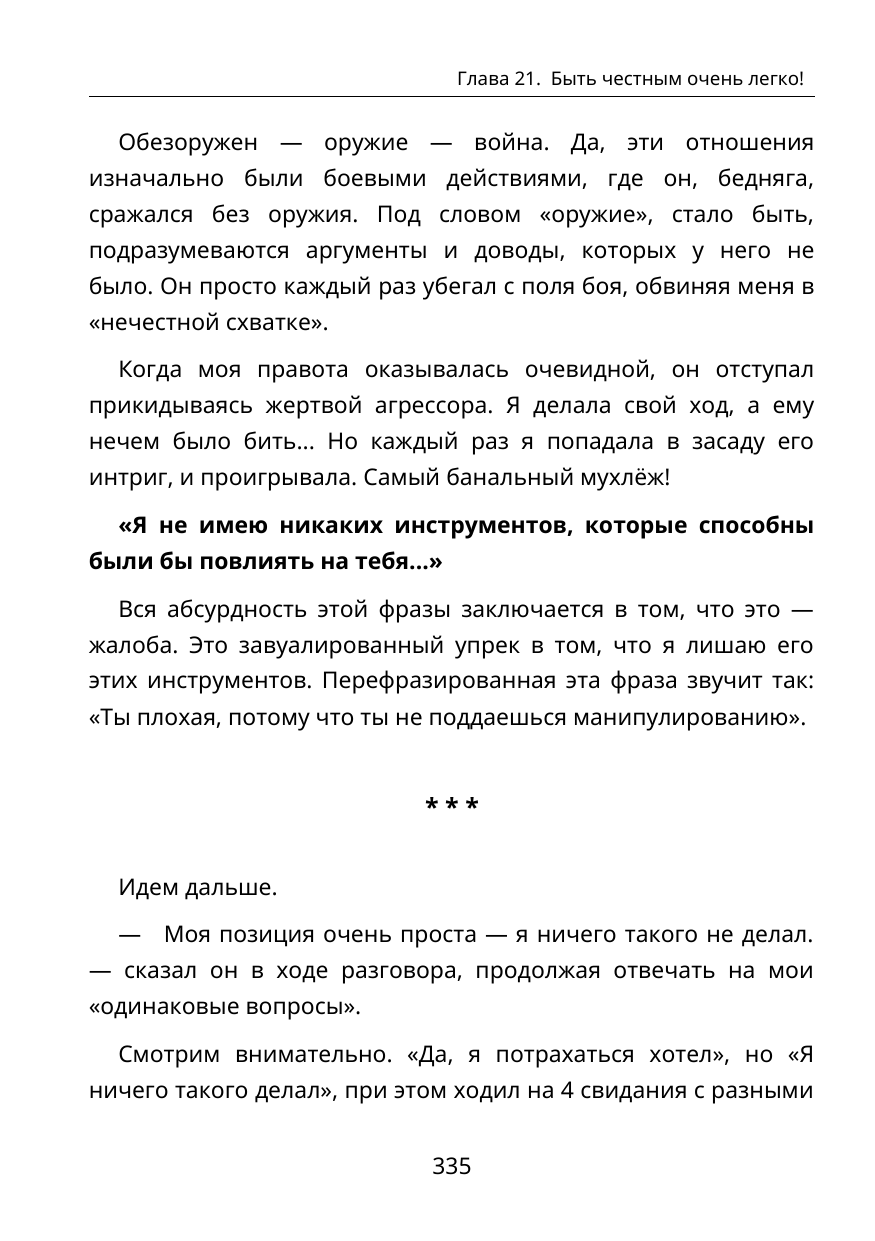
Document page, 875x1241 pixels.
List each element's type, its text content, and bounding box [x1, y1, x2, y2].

subtitle * * * [88, 790, 815, 824]
text Смотрим внимательно. «Да, я потрахаться хотел», но «Я ничего такого делал», при этом ходил на 4 свидания с разными [88, 1038, 815, 1105]
text Обезоружен — оружие — война. Да, эти отношения изначально были боевыми действиями, где он, бедняга, сражался без оружия. Под словом «оружие», стало быть, подразумеваются аргументы и доводы, которых у него не было. Он просто каждый раз убегал с поля боя, обвиняя меня в «нечестной схватке». [88, 126, 815, 337]
text Идем дальше. [88, 871, 815, 902]
list Моя позиция очень проста — я ничего такого не делал. — сказал он в ходе разговора, продолжая отвечать на мои «одинаковые вопросы». [88, 918, 815, 1021]
text Когда моя правота оказывалась очевидной, он отступал прикидываясь жертвой агрессора. Я делала свой ход, а ему нечем было бить... Но каждый раз я попадала в засаду его интриг, и проигрывала. Самый банальный мухлёж! [88, 353, 815, 492]
text Вся абсурдность этой фразы заключается в том, что это — жалоба. Это завуалированный упрек в том, что я лишаю его этих инструментов. Перефразированная эта фраза звучит так: «Ты плохая, потому что ты не поддаешься манипулированию». [88, 593, 815, 732]
text «Я не имею никаких инструментов, которые способны были бы повлиять на тебя...» [88, 509, 815, 576]
